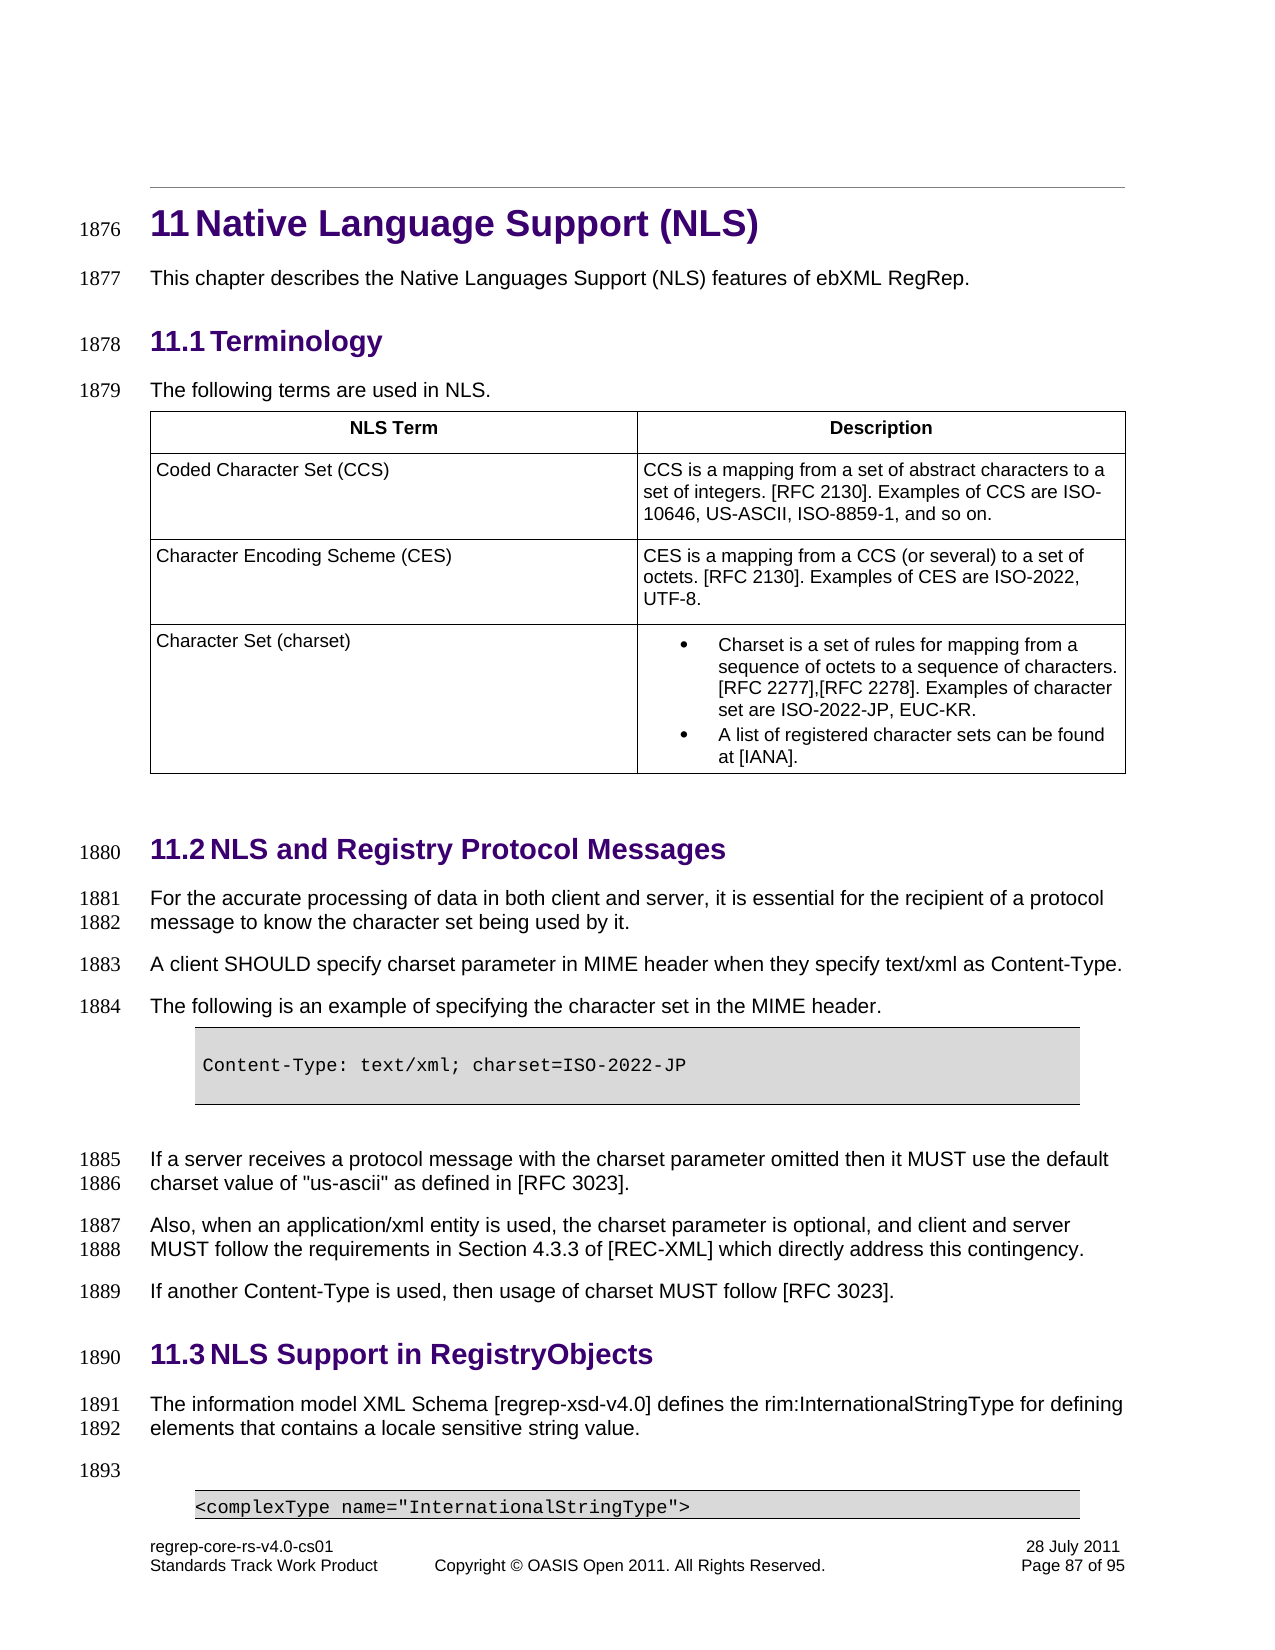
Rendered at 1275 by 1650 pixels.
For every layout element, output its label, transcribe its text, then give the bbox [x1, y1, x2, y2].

table_cell Character Set (charset) [151, 625, 637, 773]
text If a server receives a protocol message with the charset parameter omitted then it MUST use the default charset value of "us-ascii" as defined in [RFC 3023]. [150, 1147, 1125, 1195]
table_header Description [638, 412, 1125, 453]
table_cell Charset is a set of rules for mapping from a sequence of octets to a sequence of characters.[RFC 2277],[RFC 2278]. Examples of character set are ISO-2022-JP, EUC-KR. A list of registered character sets can be found at [IANA]. [638, 625, 1125, 773]
table_cell Character Encoding Scheme (CES) [151, 540, 637, 624]
text <complexType name="InternationalStringType"> [195, 1491, 1080, 1518]
text Also, when an application/xml entity is used, the charset parameter is optional, and client and server MUST follow the requirements in Section 4.3.3 of [REC-XML] which directly address this contingency. [150, 1213, 1125, 1261]
table_cell CES is a mapping from a CCS (or several) to a set of octets. [RFC 2130]. Examples of CES are ISO-2022, UTF-8. [638, 540, 1125, 624]
table_cell CCS is a mapping from a set of abstract characters to a set of integers. [RFC 2130]. Examples of CCS are ISO-10646, US-ASCII, ISO-8859-1, and so on. [638, 454, 1125, 538]
text The following terms are used in NLS. [150, 378, 1125, 402]
text This chapter describes the Native Languages Support (NLS) features of ebXML RegRep. [150, 265, 1125, 289]
text For the accurate processing of data in both client and server, it is essential for the recipient of a protocol message to know the character set being used by it. [150, 886, 1125, 934]
text Content-Type: text/xml; charset=ISO-2022-JP [195, 1048, 1080, 1069]
subtitle NLS Support in RegistryObjects [150, 1337, 1125, 1371]
table_cell Coded Character Set (CCS) [151, 454, 637, 538]
table_header NLS Term [151, 412, 637, 453]
text If another Content-Type is used, then usage of charset MUST follow [RFC 3023]. [150, 1279, 1125, 1303]
text A client SHOULD specify charset parameter in MIME header when they specify text/xml as Content-Type. [150, 952, 1125, 976]
subtitle Terminology [150, 324, 1125, 357]
text The following is an example of specifying the character set in the MIME header. [150, 994, 1125, 1018]
subtitle NLS and Registry Protocol Messages [150, 832, 1125, 865]
text The information model XML Schema [regrep-xsd-v4.0] defines the rim:InternationalStringType for defining elements that contains a locale sensitive string value. [150, 1392, 1125, 1439]
subtitle Native Language Support (NLS) [150, 188, 1125, 244]
